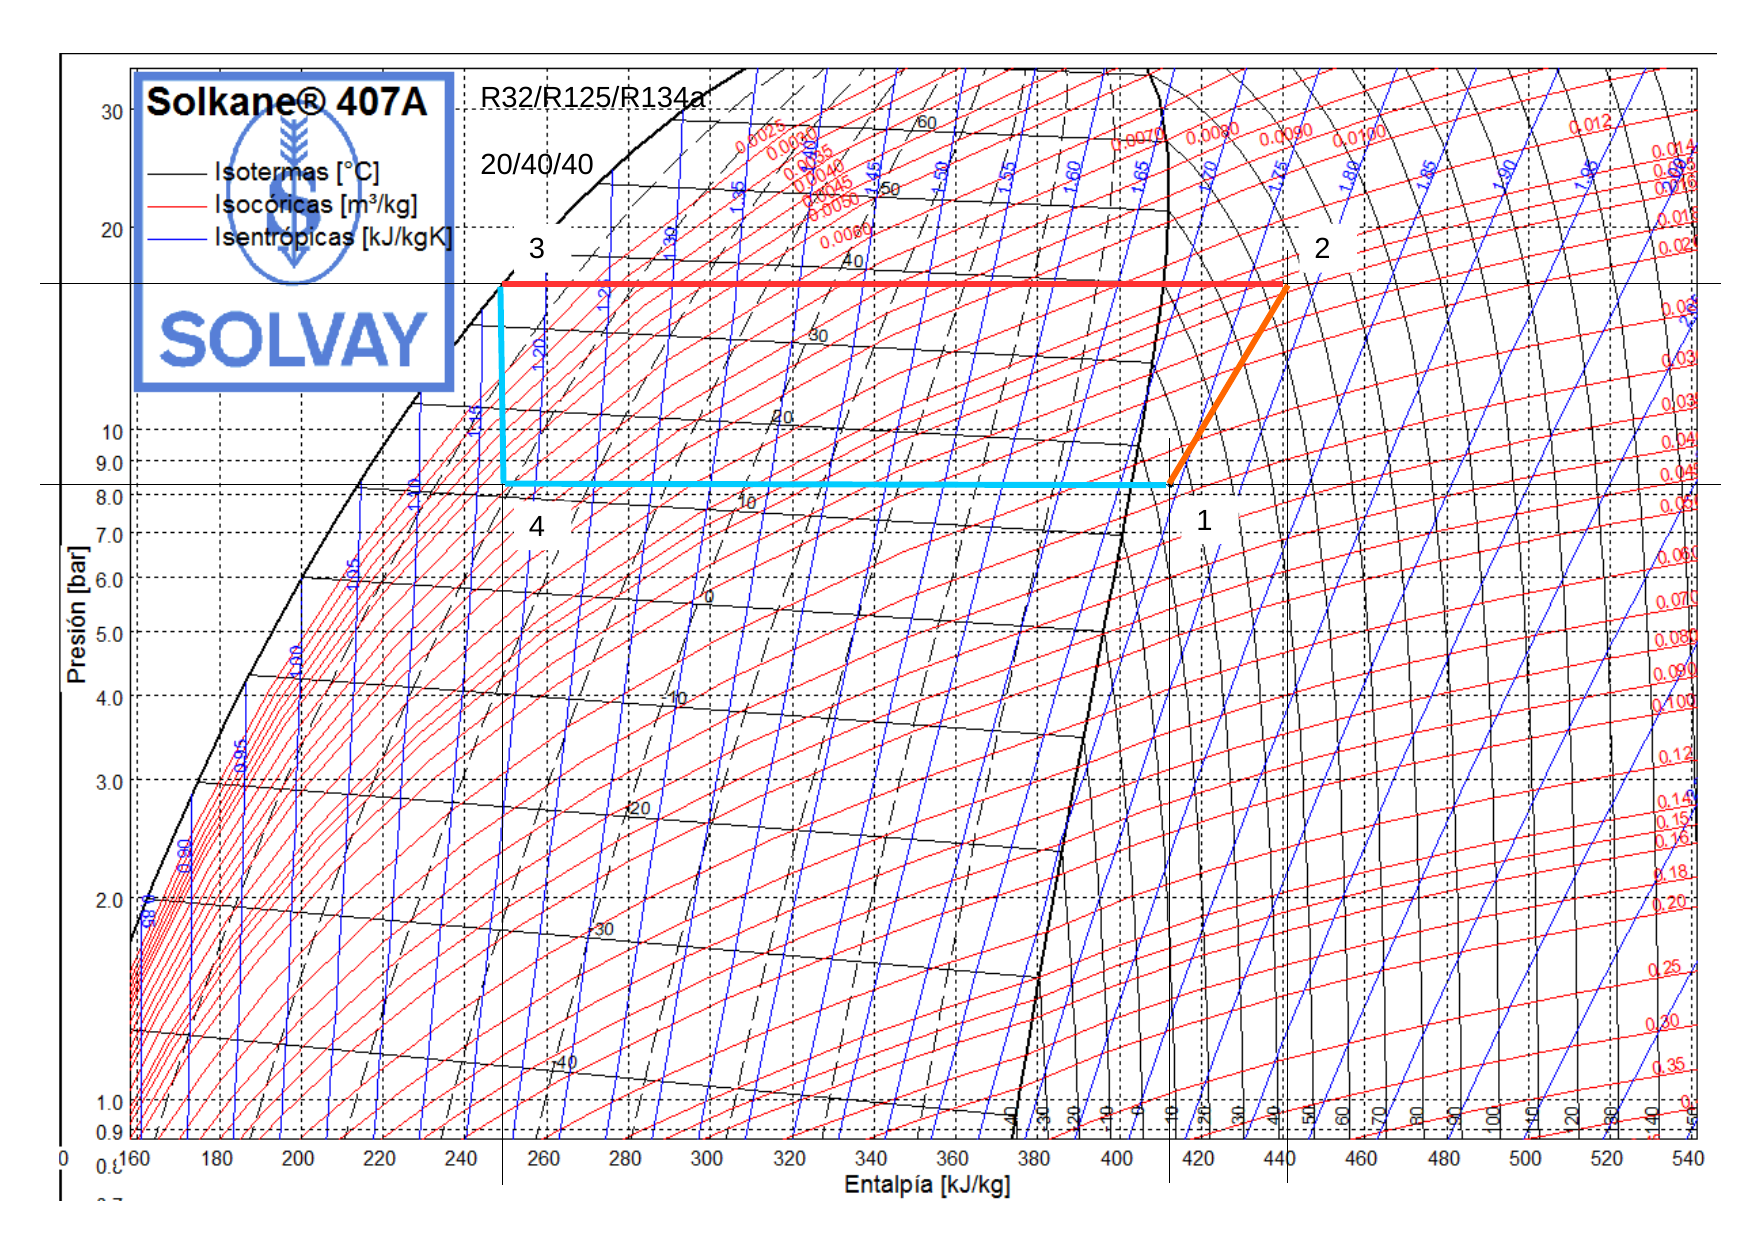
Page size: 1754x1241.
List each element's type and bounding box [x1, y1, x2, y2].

picture [58, 53, 1717, 283]
picture [58, 485, 1717, 1201]
picture [1174, 295, 1287, 484]
picture [58, 284, 502, 484]
picture [1288, 284, 1717, 484]
picture [504, 287, 1282, 481]
